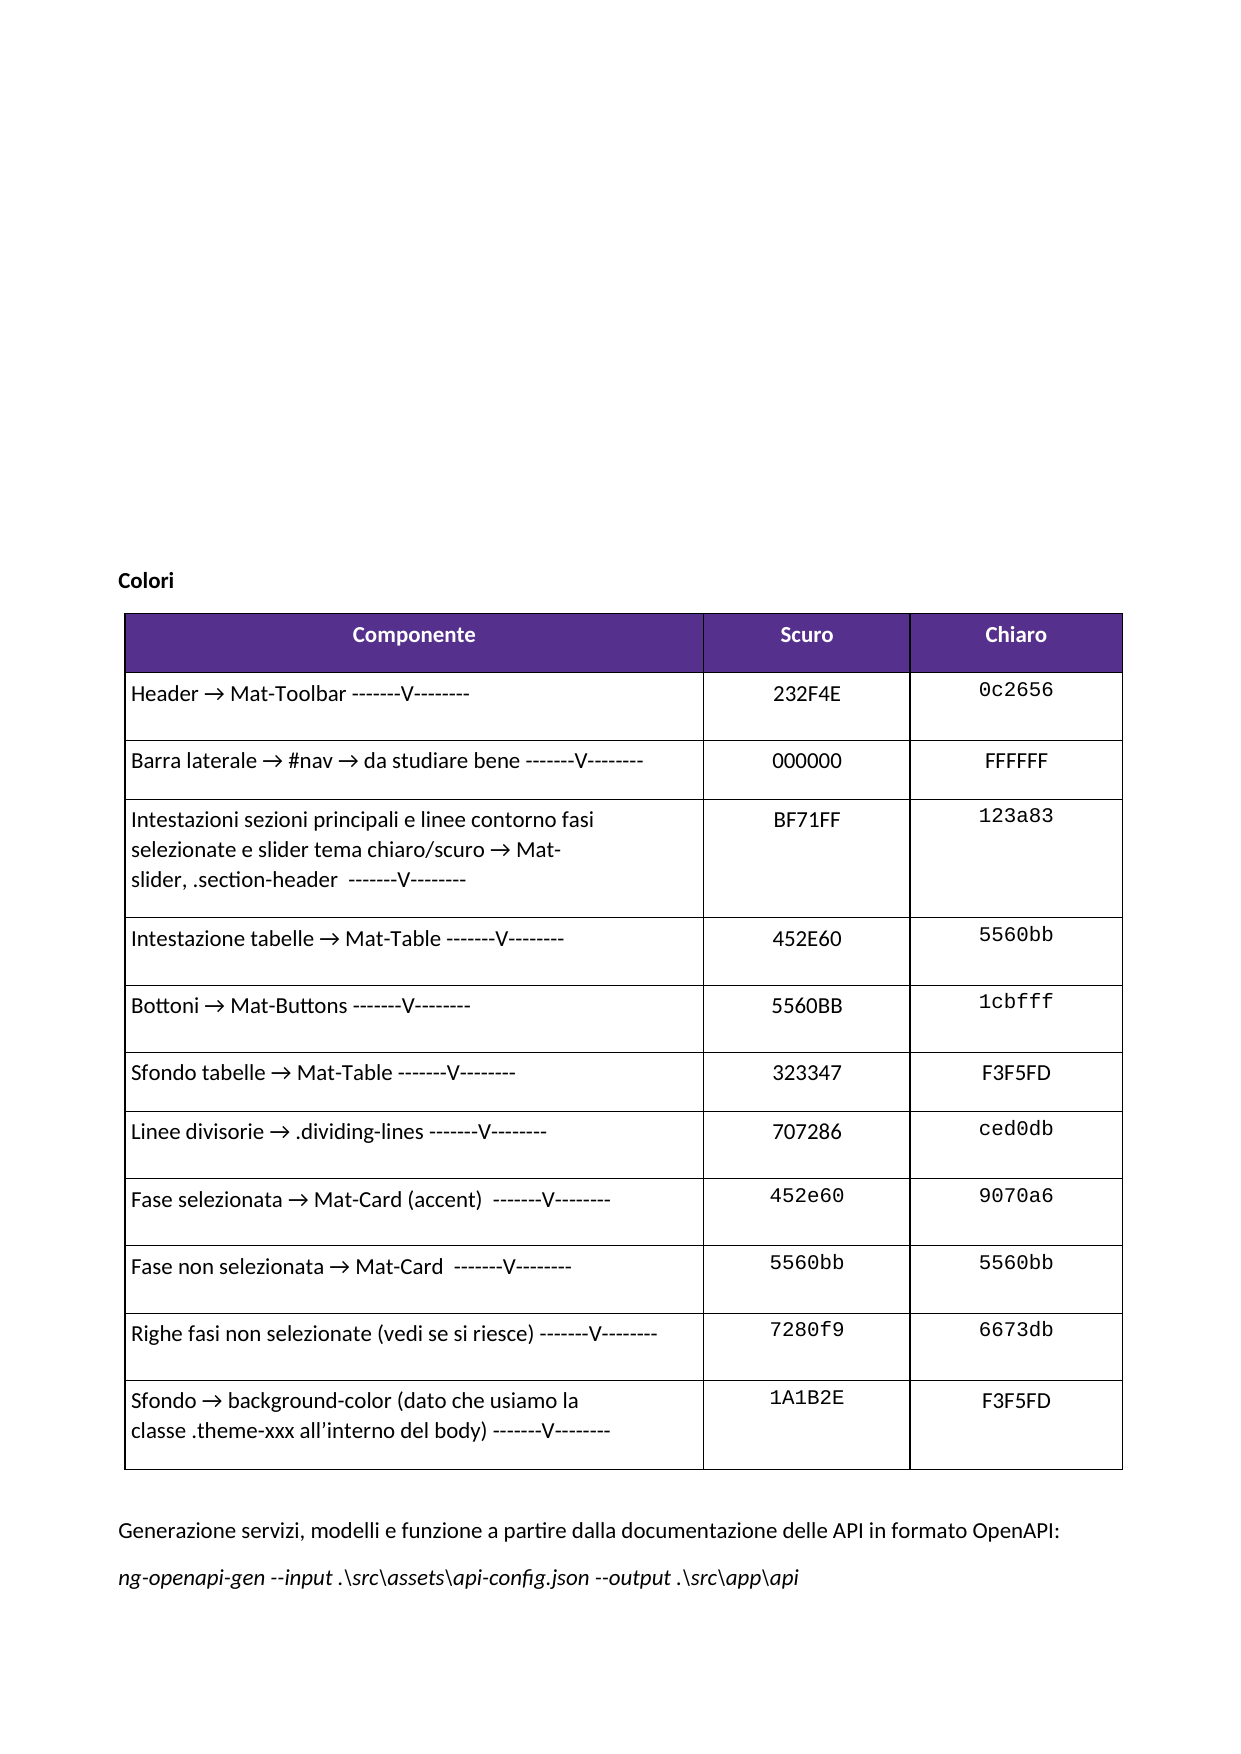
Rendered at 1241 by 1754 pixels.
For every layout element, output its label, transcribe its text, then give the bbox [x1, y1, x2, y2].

table_cell 5560bb [704, 1246, 909, 1313]
table_cell FFFFFF [911, 741, 1122, 798]
text Colori [118, 567, 1122, 595]
table_cell BF71FF [704, 800, 909, 917]
table_cell 452e60 [704, 1179, 909, 1245]
table_cell 707286 [704, 1112, 909, 1178]
table_cell Header → Mat-Toolbar -------V-------- [126, 673, 703, 739]
table_cell 123a83 [911, 800, 1122, 917]
table_cell Bottoni → Mat-Buttons -------V-------- [126, 986, 703, 1052]
text Generazione servizi, modelli e funzione a partire dalla documentazione delle API in formato OpenAPI: [118, 1516, 1122, 1544]
table_cell F3F5FD [911, 1381, 1122, 1469]
table_cell 7280f9 [704, 1314, 909, 1380]
table_cell Righe fasi non selezionate (vedi se si riesce) -------V-------- [126, 1314, 703, 1380]
table_cell 1cbfff [911, 986, 1122, 1052]
table_cell ced0db [911, 1112, 1122, 1178]
table_cell Fase non selezionata → Mat-Card -------V-------- [126, 1246, 703, 1313]
table_header Scuro [704, 614, 909, 672]
table_header Chiaro [911, 614, 1122, 672]
table_cell Intestazioni sezioni principali e linee contorno fasi selezionate e slider tema chiaro/scuro → Mat-slider, .section-header -------V-------- [126, 800, 703, 917]
table_cell 5560bb [911, 1246, 1122, 1313]
table_cell 232F4E [704, 673, 909, 739]
table_cell 452E60 [704, 918, 909, 984]
table_cell Linee divisorie → .dividing-lines -------V-------- [126, 1112, 703, 1178]
table_cell 000000 [704, 741, 909, 798]
table_cell 323347 [704, 1053, 909, 1111]
table_cell 9070a6 [911, 1179, 1122, 1245]
table_header Componente [126, 614, 703, 672]
table_cell F3F5FD [911, 1053, 1122, 1111]
table_cell 0c2656 [911, 673, 1122, 739]
table_cell Intestazione tabelle → Mat-Table -------V-------- [126, 918, 703, 984]
table_cell Sfondo tabelle → Mat-Table -------V-------- [126, 1053, 703, 1111]
text ng-openapi-gen --input .\src\assets\api-config.json --output .\src\app\api [118, 1563, 1122, 1591]
table_cell Sfondo → background-color (dato che usiamo la classe .theme-xxx all’interno del body) -------V-------- [126, 1381, 703, 1469]
table_cell Fase selezionata → Mat-Card (accent) -------V-------- [126, 1179, 703, 1245]
table_cell 5560BB [704, 986, 909, 1052]
table_cell 5560bb [911, 918, 1122, 984]
table_cell 6673db [911, 1314, 1122, 1380]
table_cell 1A1B2E [704, 1381, 909, 1469]
table_cell Barra laterale → #nav → da studiare bene -------V-------- [126, 741, 703, 798]
